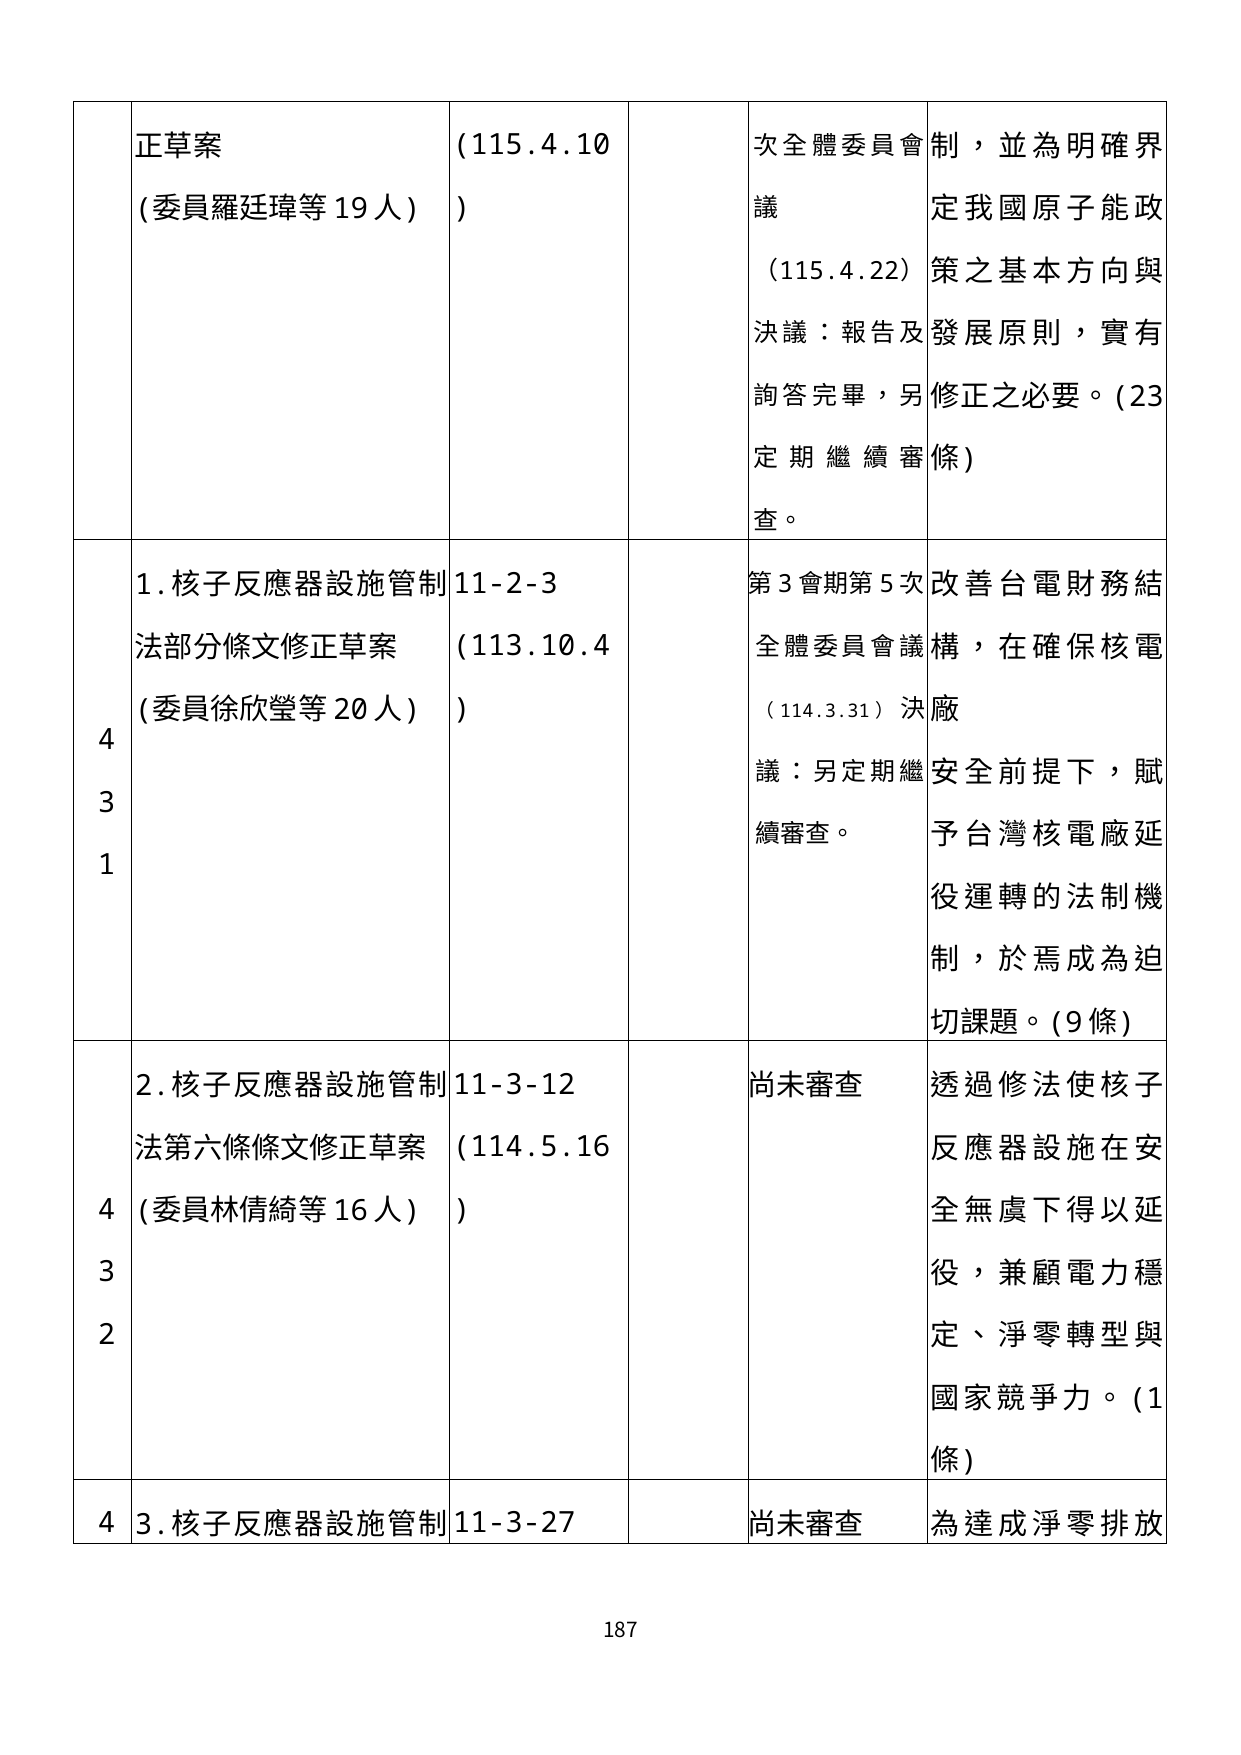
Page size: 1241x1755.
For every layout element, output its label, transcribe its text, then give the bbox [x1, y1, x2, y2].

table_cell 1.核子反應器設施管制法部分條文修正草案 (委員徐欣瑩等20人) [132, 540, 449, 1040]
table_cell 2.核子反應器設施管制法第六條條文修正草案 (委員林倩綺等16人) [132, 1041, 449, 1479]
table_cell [629, 102, 748, 539]
table_cell [629, 540, 748, 1040]
table_cell 尚未審查 [749, 1041, 927, 1479]
table_cell 11-3-12 (114.5.16) [450, 1041, 628, 1479]
table_cell 透過修法使核子反應器設施在安全無虞下得以延役，兼顧電力穩定、淨零轉型與國家競爭力。(1條) [928, 1041, 1166, 1479]
table_cell 次全體委員會議（115.4.22）決議：報告及詢答完畢，另定期繼續審查。 [749, 102, 927, 539]
table_cell (115.4.10) [450, 102, 628, 539]
table_cell 制，並為明確界定我國原子能政策之基本方向與發展原則，實有修正之必要。(23條) [928, 102, 1166, 539]
table_cell 11-3-27 [450, 1480, 628, 1542]
table_cell 11-2-3 (113.10.4) [450, 540, 628, 1040]
table_cell [74, 1041, 131, 1479]
table_cell [74, 102, 131, 539]
table_cell 改善台電財務結構，在確保核電廠 安全前提下，賦予台灣核電廠延役運轉的法制機制，於焉成為迫切課題。(9條) [928, 540, 1166, 1040]
table_cell 為達成淨零排放 [928, 1480, 1166, 1542]
table_cell [74, 540, 131, 1040]
table_cell [629, 1480, 748, 1542]
table_cell 3.核子反應器設施管制 [132, 1480, 449, 1542]
table_cell [629, 1041, 748, 1479]
table_cell 正草案 (委員羅廷瑋等19人) [132, 102, 449, 539]
table_cell [74, 1480, 131, 1542]
table_cell 尚未審查 [749, 1480, 927, 1542]
table_cell 第3會期第5次全體委員會議（114.3.31）決議：另定期繼續審查。 [749, 540, 927, 1040]
